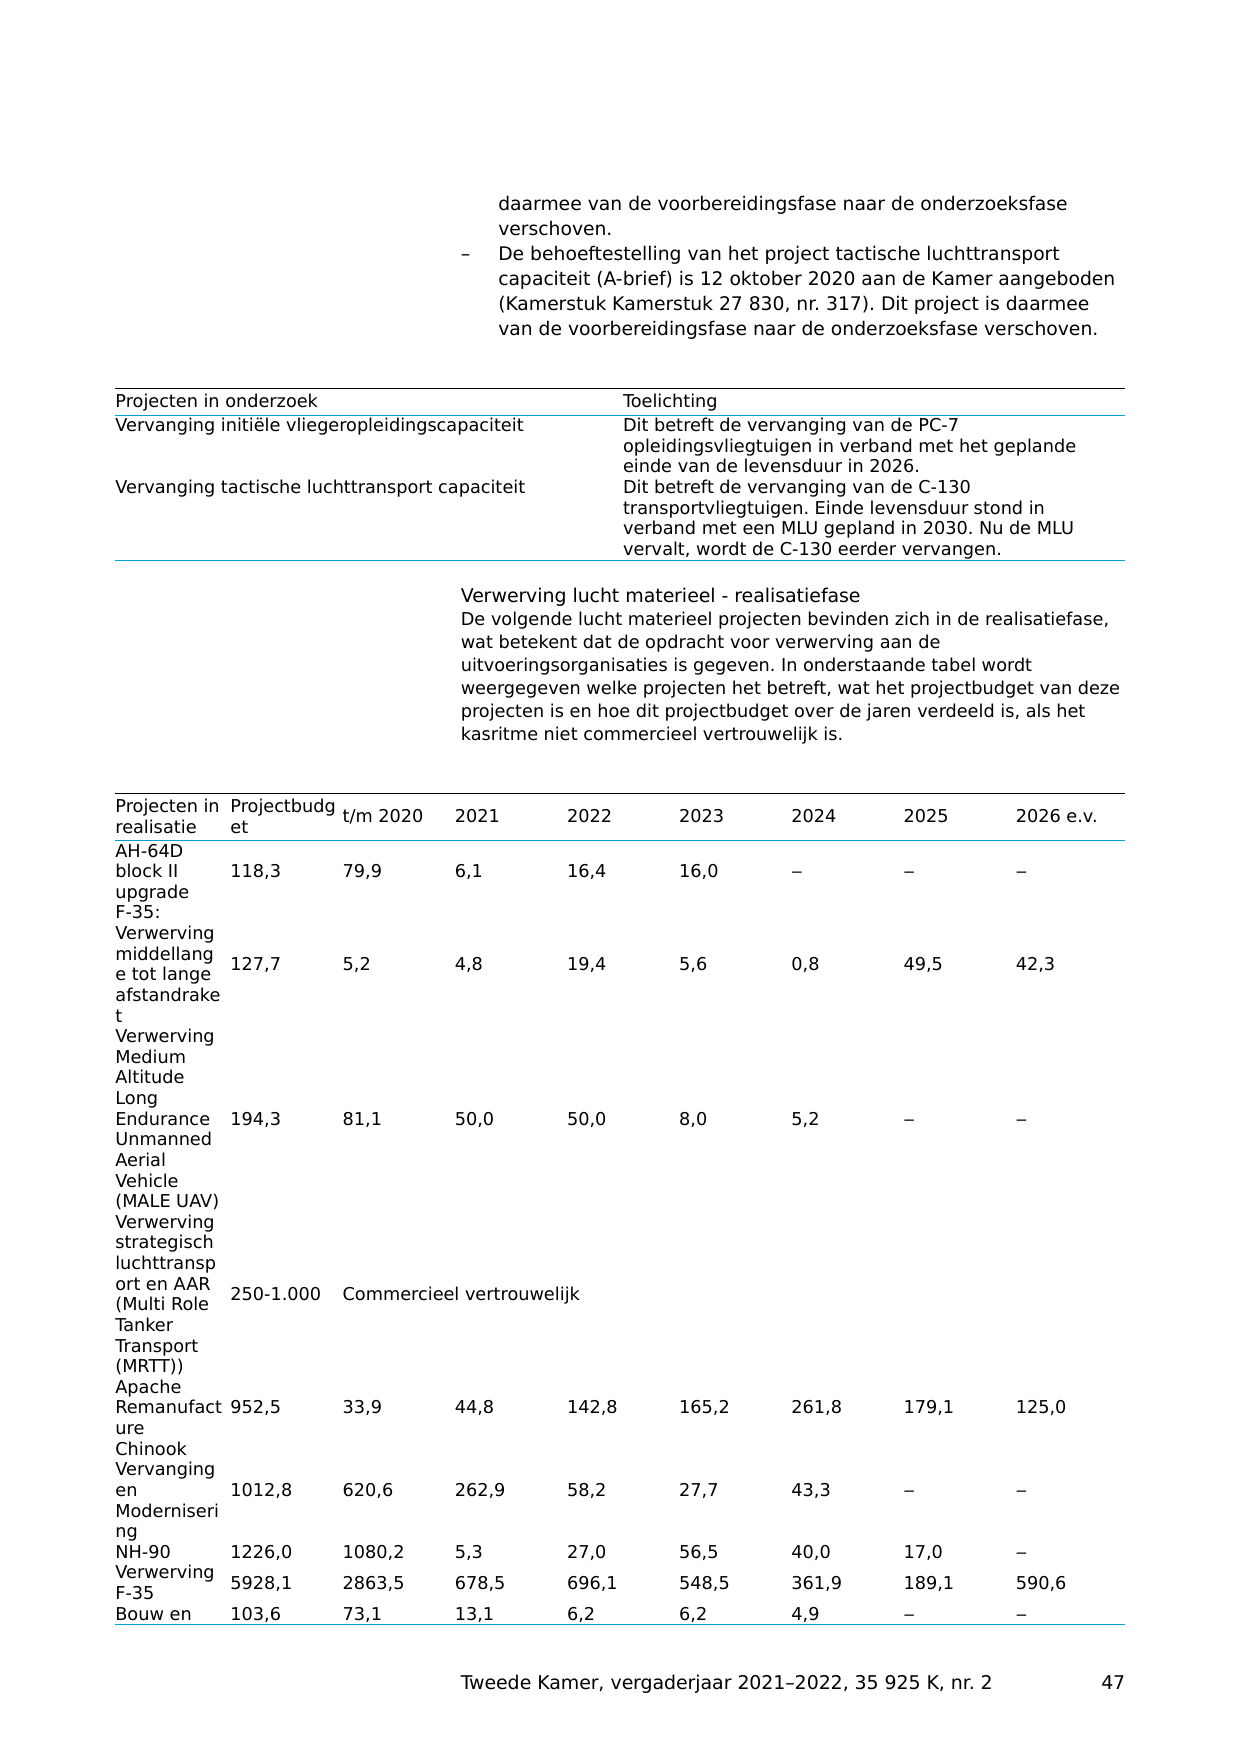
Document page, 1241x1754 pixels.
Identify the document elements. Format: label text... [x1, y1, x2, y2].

table_cell 8,0 [676, 1026, 788, 1212]
table_cell 5,6 [676, 903, 788, 1026]
table_cell 2863,5 [340, 1563, 452, 1604]
table_cell ‒ [1013, 841, 1125, 902]
table_cell 103,6 [227, 1604, 339, 1624]
table_cell Apache Remanufacture [115, 1377, 227, 1439]
table_cell 43,3 [788, 1439, 900, 1542]
table_cell 194,3 [227, 1026, 339, 1212]
table_cell Vervanging tactische luchttransport capaciteit [115, 477, 620, 559]
table_cell 2021 [452, 794, 564, 840]
table_cell 548,5 [676, 1563, 788, 1604]
table_cell 4,8 [452, 903, 564, 1026]
table_cell Projecten in onderzoek [115, 389, 620, 415]
table_cell 6,1 [452, 841, 564, 902]
table_cell 696,1 [564, 1563, 676, 1604]
table_cell 50,0 [564, 1026, 676, 1212]
table_cell 678,5 [452, 1563, 564, 1604]
table_cell 952,5 [227, 1377, 339, 1439]
table_cell 17,0 [900, 1542, 1013, 1562]
table_cell Commercieel vertrouwelijk [340, 1212, 1125, 1377]
table_cell 250-1.000 [227, 1212, 339, 1377]
table_cell 2025 [900, 794, 1013, 840]
table_cell ‒ [1013, 1439, 1125, 1542]
table_cell 50,0 [452, 1026, 564, 1212]
table_cell 49,5 [900, 903, 1013, 1026]
table_cell 27,7 [676, 1439, 788, 1542]
table_cell 81,1 [340, 1026, 452, 1212]
table_cell 1080,2 [340, 1542, 452, 1562]
table_cell Dit betreft de vervanging van de C-130 transportvliegtuigen. Einde levensduur stond in verband met een MLU gepland in 2030. Nu de MLU vervalt, wordt de C-130 eerder vervangen. [620, 477, 1125, 559]
table_cell Toelichting [620, 389, 1125, 415]
table_cell 2026 e.v. [1013, 794, 1125, 840]
table_cell Chinook Vervanging en Modernisering [115, 1439, 227, 1542]
table_cell ‒ [788, 841, 900, 902]
table_cell 142,8 [564, 1377, 676, 1439]
table_cell 127,7 [227, 903, 339, 1026]
table_cell 6,2 [676, 1604, 788, 1624]
table_cell AH-64D block II upgrade [115, 841, 227, 902]
table_cell ‒ [1013, 1542, 1125, 1562]
table_cell Verwerving strategisch luchttransport en AAR (Multi Role Tanker Transport (MRTT)) [115, 1212, 227, 1377]
table_cell 189,1 [900, 1563, 1013, 1604]
table_cell 2023 [676, 794, 788, 840]
table_cell t/m 2020 [340, 794, 452, 840]
table_cell 361,9 [788, 1563, 900, 1604]
table_cell 1226,0 [227, 1542, 339, 1562]
table_cell 44,8 [452, 1377, 564, 1439]
table_cell 79,9 [340, 841, 452, 902]
table_cell 1012,8 [227, 1439, 339, 1542]
table_header Tabel 26 Toelichting projecten in onderzoeksfase [115, 363, 1125, 388]
table_cell ‒ [900, 1604, 1013, 1624]
table_cell 620,6 [340, 1439, 452, 1542]
list De behoeftestelling van het project tactische luchttransport capaciteit (A-brief) is 12 oktober 2020 aan de Kamer aangeboden (Kamerstuk Kamerstuk 27 830, nr. 317). Dit project is daarmee van de voorbereidingsfase naar de onderzoeksfase verschoven. [461, 241, 1125, 341]
table_cell 27,0 [564, 1542, 676, 1562]
table_cell ‒ [900, 1439, 1013, 1542]
text De volgende lucht materieel projecten bevinden zich in de realisatiefase, wat betekent dat de opdracht voor verwerving aan de uitvoeringsorganisaties is gegeven. In onderstaande tabel wordt weergegeven welke projecten het betreft, wat het projectbudget van deze projecten is en hoe dit projectbudget over de jaren verdeeld is, als het kasritme niet commercieel vertrouwelijk is. [461, 607, 1125, 744]
table_cell 5928,1 [227, 1563, 339, 1604]
table_cell Verwerving F-35 [115, 1563, 227, 1604]
title Verwerving lucht materieel - realisatiefase [461, 585, 1125, 607]
table_cell 42,3 [1013, 903, 1125, 1026]
table_cell Vervanging initiële vliegeropleidingscapaciteit [115, 416, 620, 477]
table_cell 0,8 [788, 903, 900, 1026]
table_cell 6,2 [564, 1604, 676, 1624]
table_cell 125,0 [1013, 1377, 1125, 1439]
table_cell Bouw en [115, 1604, 227, 1624]
table_cell F-35: Verwerving middellange tot lange afstandraket [115, 903, 227, 1026]
table_cell 73,1 [340, 1604, 452, 1624]
table_cell ‒ [900, 841, 1013, 902]
table_cell 2024 [788, 794, 900, 840]
table_cell ‒ [1013, 1604, 1125, 1624]
table_cell Dit betreft de vervanging van de PC-7 opleidingsvliegtuigen in verband met het geplande einde van de levensduur in 2026. [620, 416, 1125, 477]
table_cell 118,3 [227, 841, 339, 902]
table_cell 179,1 [900, 1377, 1013, 1439]
list daarmee van de voorbereidingsfase naar de onderzoeksfase verschoven. [461, 191, 1125, 241]
table_cell 261,8 [788, 1377, 900, 1439]
table_cell 5,3 [452, 1542, 564, 1562]
table_cell ‒ [1013, 1026, 1125, 1212]
table_cell 2022 [564, 794, 676, 840]
table_cell ‒ [900, 1026, 1013, 1212]
table_cell 590,6 [1013, 1563, 1125, 1604]
table_cell 16,4 [564, 841, 676, 902]
table_cell 5,2 [788, 1026, 900, 1212]
table_cell 56,5 [676, 1542, 788, 1562]
table_cell 4,9 [788, 1604, 900, 1624]
table_cell Projectbudget [227, 794, 339, 840]
table_cell Projecten in realisatie [115, 794, 227, 840]
table_header Tabel 27 Projecten in realisatiefase (in miljoenen euro) [115, 768, 1125, 792]
table_cell 13,1 [452, 1604, 564, 1624]
table_cell 40,0 [788, 1542, 900, 1562]
table_cell 165,2 [676, 1377, 788, 1439]
table_cell 33,9 [340, 1377, 452, 1439]
table_cell Verwerving Medium Altitude Long Endurance Unmanned Aerial Vehicle (MALE UAV) [115, 1026, 227, 1212]
table_cell 5,2 [340, 903, 452, 1026]
table_cell NH-90 [115, 1542, 227, 1562]
table_cell 16,0 [676, 841, 788, 902]
table_cell 19,4 [564, 903, 676, 1026]
table_cell 58,2 [564, 1439, 676, 1542]
table_cell 262,9 [452, 1439, 564, 1542]
